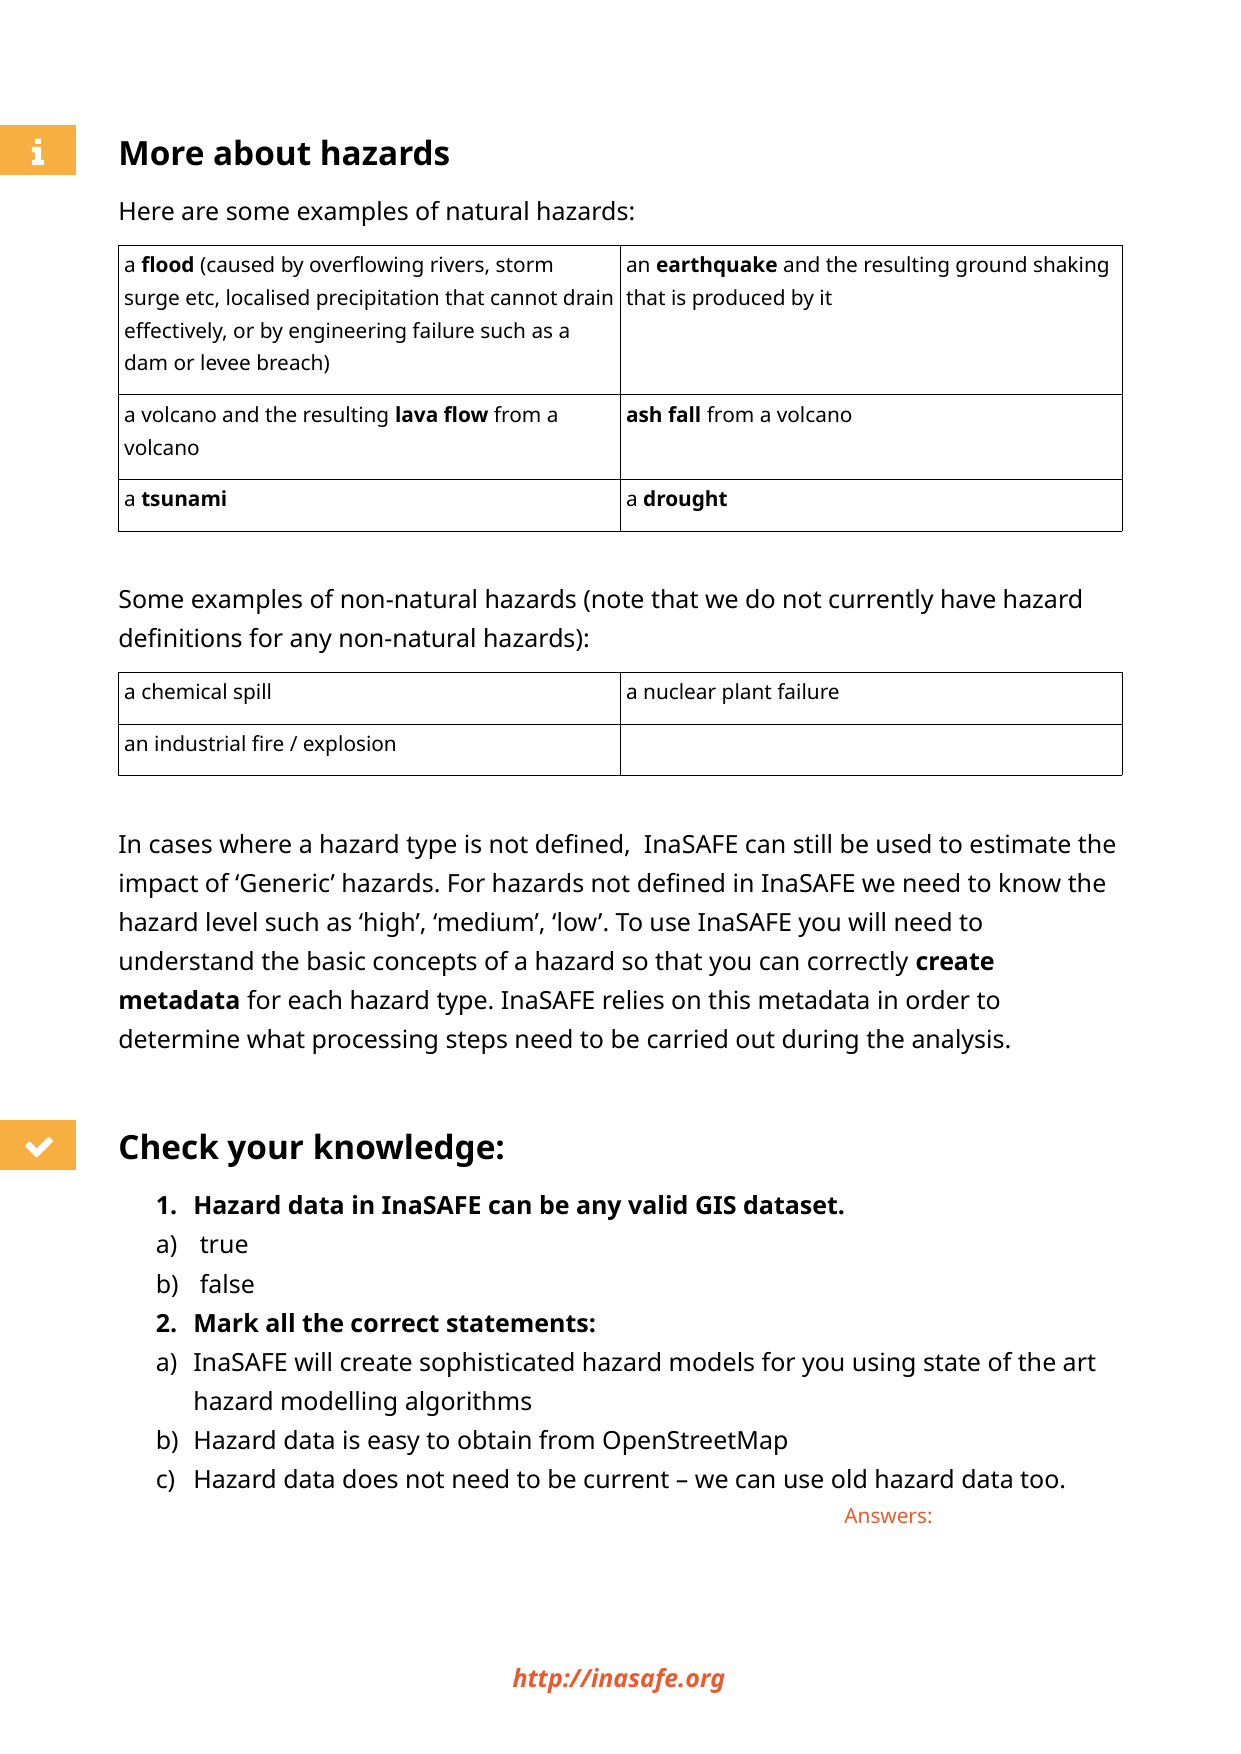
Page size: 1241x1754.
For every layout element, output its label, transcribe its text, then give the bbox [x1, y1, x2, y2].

table_cell an industrial fire / explosion [119, 725, 620, 775]
list Mark all the correct statements: [156, 1305, 1122, 1339]
list Hazard data is easy to obtain from OpenStreetMap [156, 1423, 1122, 1457]
table_header a chemical spill [119, 673, 620, 723]
list Hazard data does not need to be current – we can use old hazard data too. [156, 1462, 1122, 1496]
table_header an earthquake and the resulting ground shaking that is produced by it [621, 246, 1122, 394]
text Some examples of non-natural hazards (note that we do not currently have hazard definitions for any non-natural hazards): [118, 582, 1122, 655]
text Here are some examples of natural hazards: [118, 194, 1122, 228]
subtitle More about hazards [118, 130, 1122, 175]
text In cases where a hazard type is not defined, InaSAFE can still be used to estimate the impact of ‘Generic’ hazards. For hazards not defined in InaSAFE we need to know the hazard level such as ‘high’, ‘medium’, ‘low’. To use InaSAFE you will need to understand the basic concepts of a hazard so that you can correctly create metadata for each hazard type. InaSAFE relies on this metadata in order to determine what processing steps need to be carried out during the analysis. [118, 826, 1122, 1056]
table_cell [621, 725, 1122, 775]
list true [156, 1227, 1122, 1261]
table_header a nuclear plant failure [621, 673, 1122, 723]
table_header a flood (caused by overflowing rivers, storm surge etc, localised precipitation that cannot drain effectively, or by engineering failure such as a dam or levee breach) [119, 246, 620, 394]
table_cell a volcano and the resulting lava flow from a volcano [119, 395, 620, 479]
list false [156, 1266, 1122, 1300]
table_cell ash fall from a volcano [621, 395, 1122, 479]
subtitle Check your knowledge: [118, 1124, 1122, 1169]
text Answers: [118, 1501, 1122, 1530]
table_cell a tsunami [119, 480, 620, 531]
list InaSAFE will create sophisticated hazard models for you using state of the art hazard modelling algorithms [156, 1344, 1122, 1418]
table_cell a drought [621, 480, 1122, 531]
list Hazard data in InaSAFE can be any valid GIS dataset. [156, 1188, 1122, 1222]
